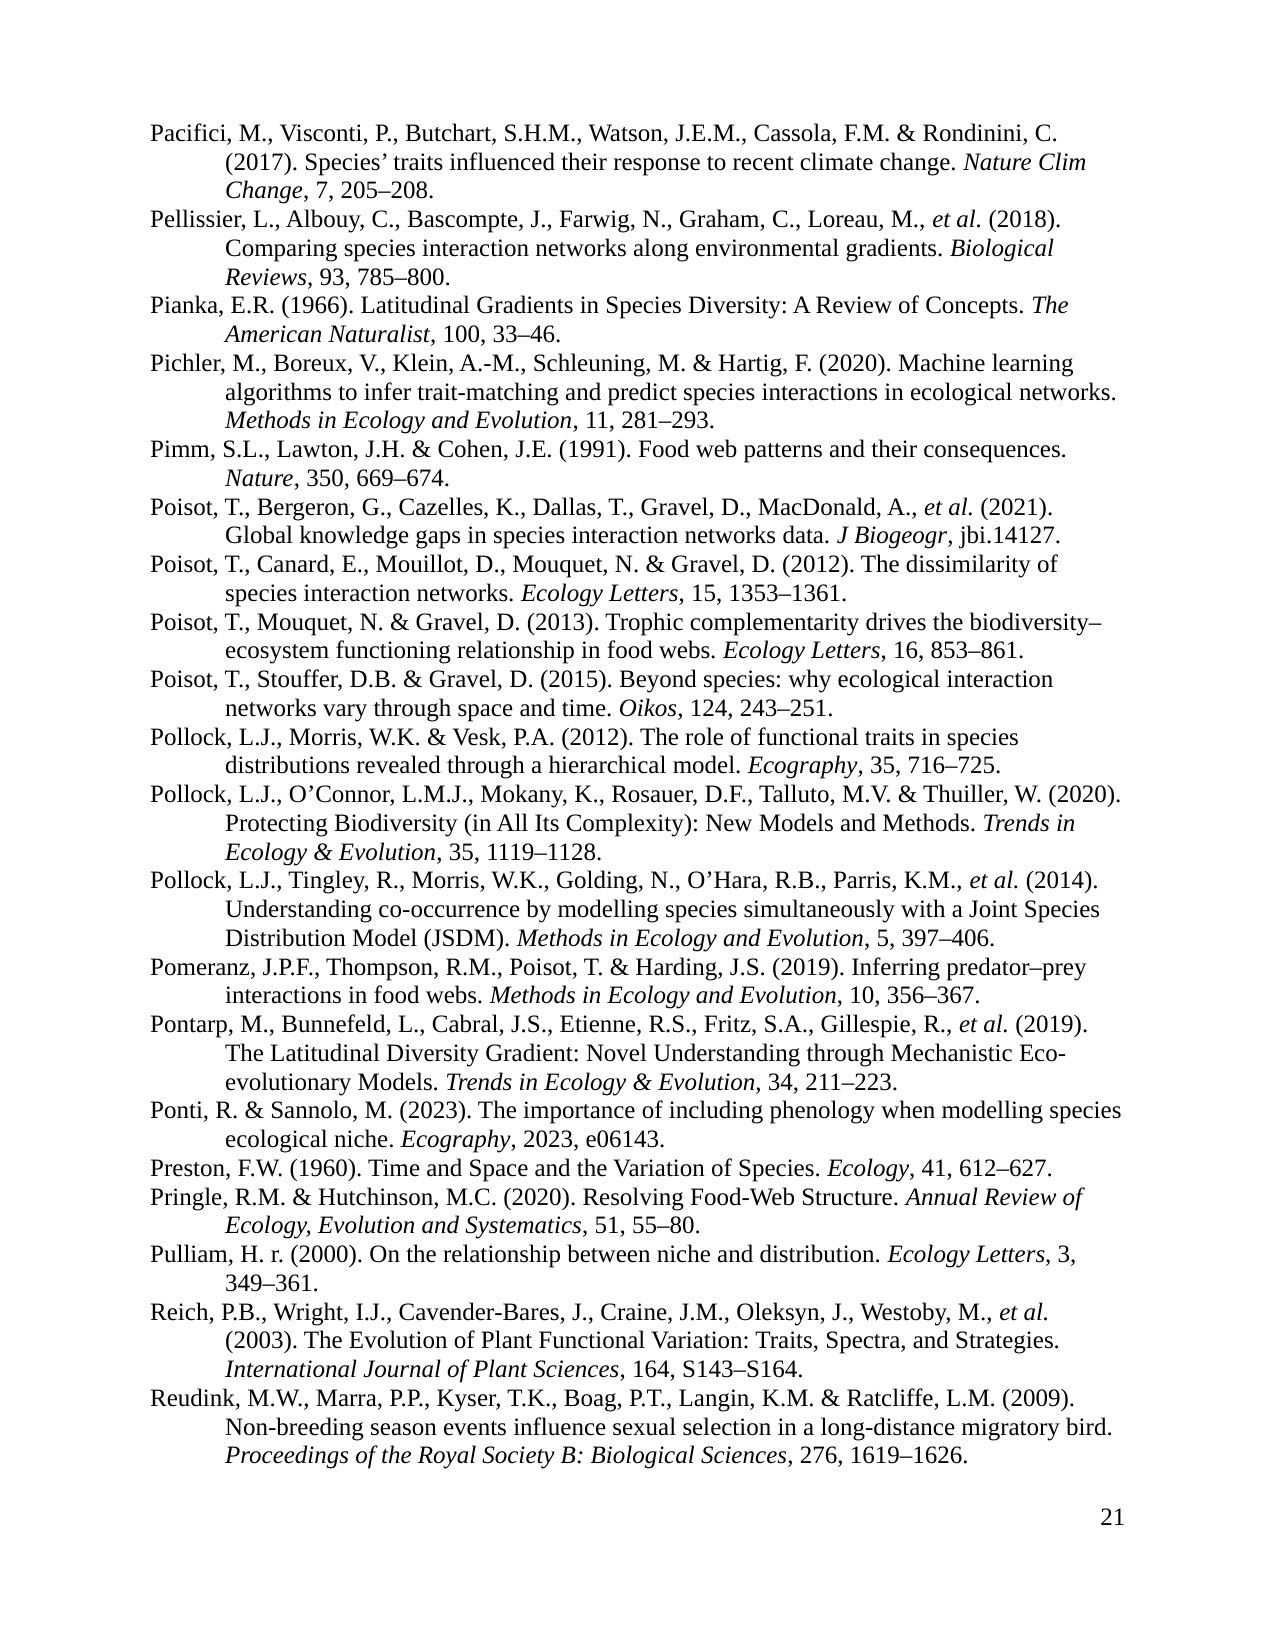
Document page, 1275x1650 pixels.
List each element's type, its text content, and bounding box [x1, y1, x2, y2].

text Ponti, R. & Sannolo, M. (2023). The importance of including phenology when modelling species ecological niche. Ecography, 2023, e06143. [150, 1096, 1125, 1153]
text Pollock, L.J., Morris, W.K. & Vesk, P.A. (2012). The role of functional traits in species distributions revealed through a hierarchical model. Ecography, 35, 716–725. [150, 722, 1125, 779]
text Pollock, L.J., O’Connor, L.M.J., Mokany, K., Rosauer, D.F., Talluto, M.V. & Thuiller, W. (2020). Protecting Biodiversity (in All Its Complexity): New Models and Methods. Trends in Ecology & Evolution, 35, 1119–1128. [150, 779, 1125, 866]
text Pellissier, L., Albouy, C., Bascompte, J., Farwig, N., Graham, C., Loreau, M., et al. (2018). Comparing species interaction networks along environmental gradients. Biological Reviews, 93, 785–800. [150, 204, 1125, 291]
text Pontarp, M., Bunnefeld, L., Cabral, J.S., Etienne, R.S., Fritz, S.A., Gillespie, R., et al. (2019). The Latitudinal Diversity Gradient: Novel Understanding through Mechanistic Eco-evolutionary Models. Trends in Ecology & Evolution, 34, 211–223. [150, 1009, 1125, 1096]
text Poisot, T., Canard, E., Mouillot, D., Mouquet, N. & Gravel, D. (2012). The dissimilarity of species interaction networks. Ecology Letters, 15, 1353–1361. [150, 549, 1125, 607]
text Pimm, S.L., Lawton, J.H. & Cohen, J.E. (1991). Food web patterns and their consequences. Nature, 350, 669–674. [150, 434, 1125, 492]
text Pulliam, H. r. (2000). On the relationship between niche and distribution. Ecology Letters, 3, 349–361. [150, 1239, 1125, 1297]
text Pacifici, M., Visconti, P., Butchart, S.H.M., Watson, J.E.M., Cassola, F.M. & Rondinini, C. (2017). Species’ traits influenced their response to recent climate change. Nature Clim Change, 7, 205–208. [150, 118, 1125, 204]
text Pringle, R.M. & Hutchinson, M.C. (2020). Resolving Food-Web Structure. Annual Review of Ecology, Evolution and Systematics, 51, 55–80. [150, 1182, 1125, 1239]
text Pomeranz, J.P.F., Thompson, R.M., Poisot, T. & Harding, J.S. (2019). Inferring predator–prey interactions in food webs. Methods in Ecology and Evolution, 10, 356–367. [150, 952, 1125, 1009]
text Preston, F.W. (1960). Time and Space and the Variation of Species. Ecology, 41, 612–627. [150, 1153, 1125, 1182]
text Reudink, M.W., Marra, P.P., Kyser, T.K., Boag, P.T., Langin, K.M. & Ratcliffe, L.M. (2009). Non-breeding season events influence sexual selection in a long-distance migratory bird. Proceedings of the Royal Society B: Biological Sciences, 276, 1619–1626. [150, 1383, 1125, 1469]
text Poisot, T., Stouffer, D.B. & Gravel, D. (2015). Beyond species: why ecological interaction networks vary through space and time. Oikos, 124, 243–251. [150, 664, 1125, 722]
text Pianka, E.R. (1966). Latitudinal Gradients in Species Diversity: A Review of Concepts. The American Naturalist, 100, 33–46. [150, 291, 1125, 348]
text Reich, P.B., Wright, I.J., Cavender‐Bares, J., Craine, J.M., Oleksyn, J., Westoby, M., et al. (2003). The Evolution of Plant Functional Variation: Traits, Spectra, and Strategies. International Journal of Plant Sciences, 164, S143–S164. [150, 1297, 1125, 1383]
text Poisot, T., Bergeron, G., Cazelles, K., Dallas, T., Gravel, D., MacDonald, A., et al. (2021). Global knowledge gaps in species interaction networks data. J Biogeogr, jbi.14127. [150, 492, 1125, 549]
text Pichler, M., Boreux, V., Klein, A.-M., Schleuning, M. & Hartig, F. (2020). Machine learning algorithms to infer trait-matching and predict species interactions in ecological networks. Methods in Ecology and Evolution, 11, 281–293. [150, 348, 1125, 434]
text Poisot, T., Mouquet, N. & Gravel, D. (2013). Trophic complementarity drives the biodiversity–ecosystem functioning relationship in food webs. Ecology Letters, 16, 853–861. [150, 607, 1125, 664]
text Pollock, L.J., Tingley, R., Morris, W.K., Golding, N., O’Hara, R.B., Parris, K.M., et al. (2014). Understanding co-occurrence by modelling species simultaneously with a Joint Species Distribution Model (JSDM). Methods in Ecology and Evolution, 5, 397–406. [150, 866, 1125, 952]
